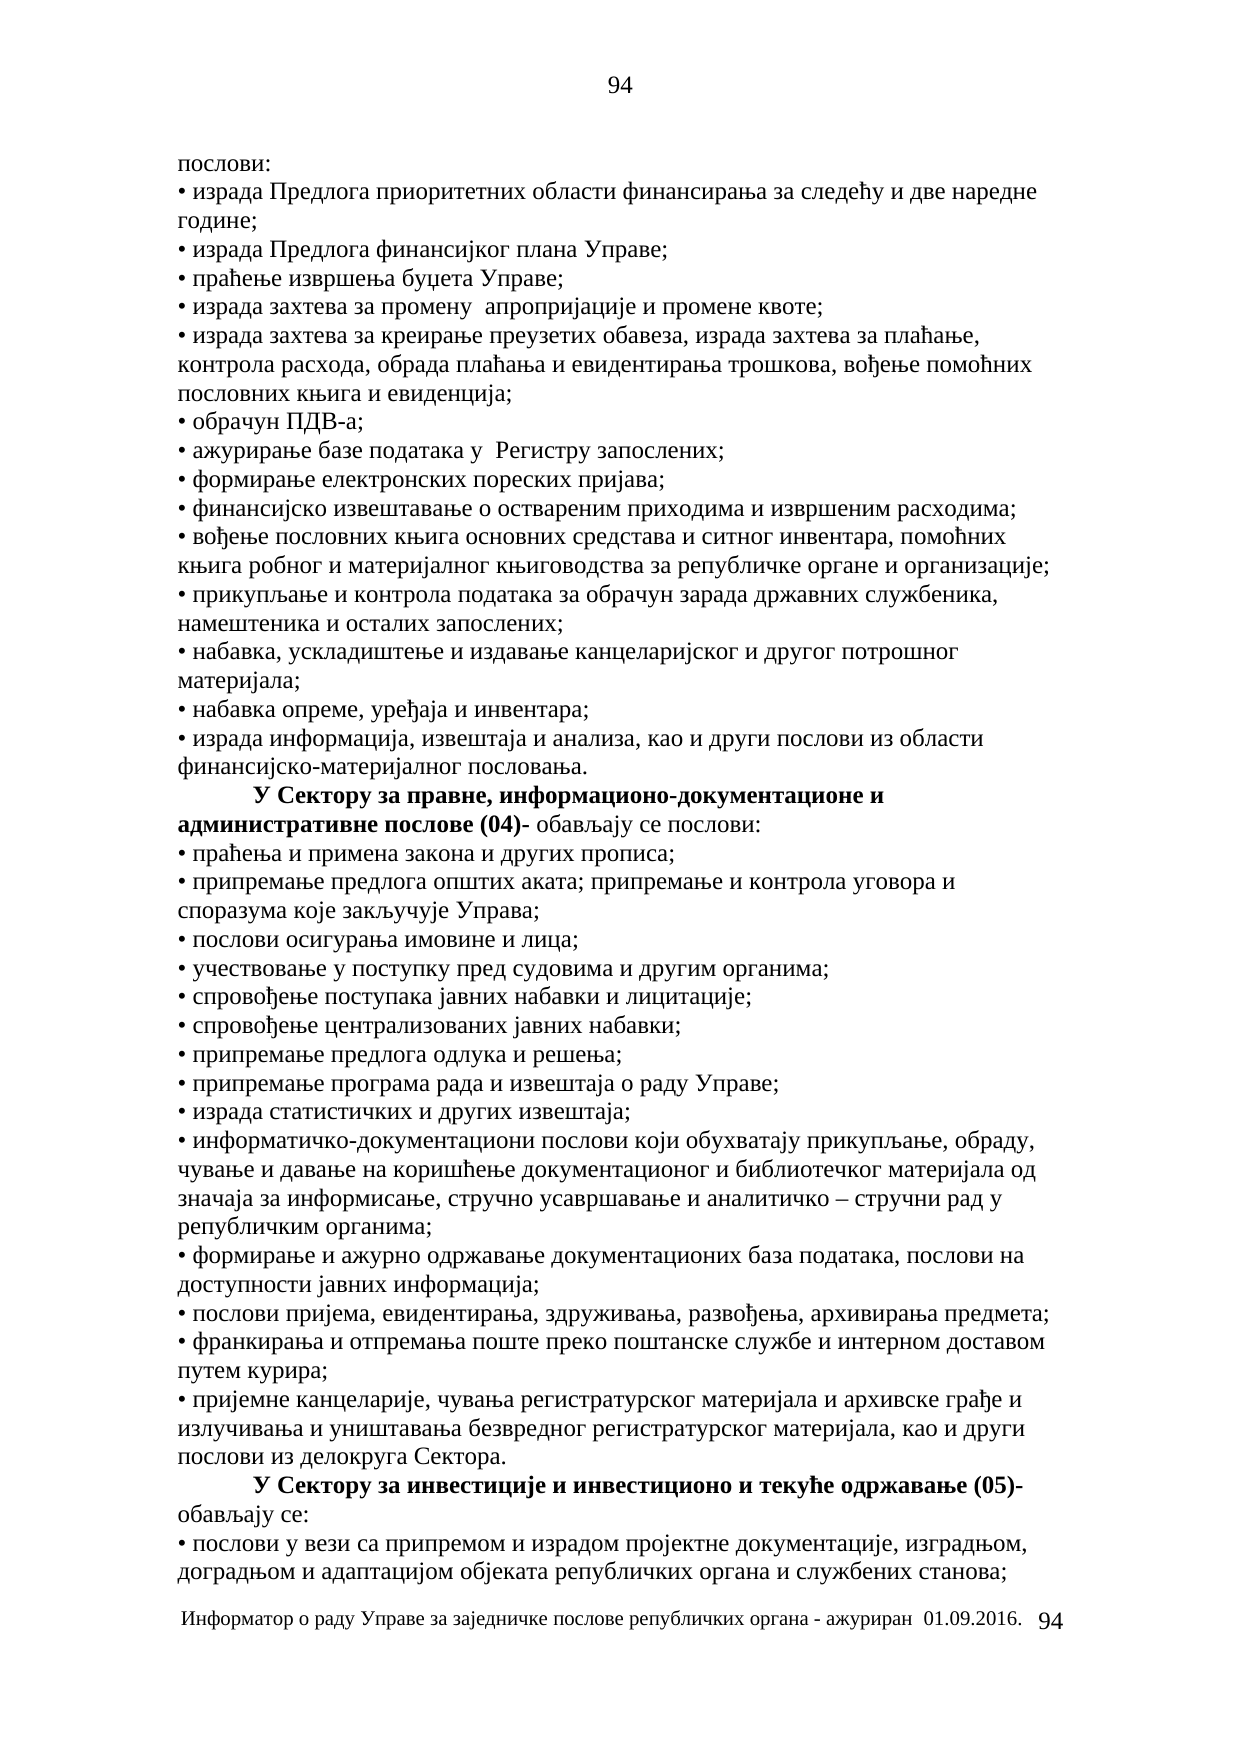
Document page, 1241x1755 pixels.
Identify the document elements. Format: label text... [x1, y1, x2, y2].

text послови: • израда Предлога приоритетних области финансирања за следећу и две наредне године; • израда Предлога финансијког плана Управе; • праћење извршења буџета Управе; • израда захтева за промену апропријације и промене квоте; • израда захтева за креирање преузетих обавеза, израда захтева за плаћање, контрола расхода, обрада плаћања и евидентирања трошкова, вођење помоћних пословних књига и евиденција; • обрачун ПДВ-а; • ажурирање базе података у Регистру запослених; • формирање електронских пореских пријава; • финансијско извештавање о оствареним приходима и извршеним расходима; • вођење пословних књига основних средстава и ситног инвентара, помоћних књига робног и материјалног књиговодства за републичке органе и организације; • прикупљање и контрола података за обрачун зарада државних службеника, намештеника и осталих запослених; • набавка, ускладиштење и издавање канцеларијског и другог потрошног материјала; • набавка опреме, уређаја и инвентара; • израда информација, извештаја и анализа, као и други послови из области финансијско-материјалног пословања. У Сектору за правне, информационо-документационе и административне послове (04)- обављају се послови: • праћења и примена закона и других прописа; • припремање предлога општих аката; припремање и контрола уговора и споразума које закључује Управа; • послови осигурања имовине и лица; • учествовање у поступку пред судовима и другим органима; • спровођење поступака јавних набавки и лицитације; • спровођење централизованих јавних набавки; • припремање предлога одлука и решења; • припремање програма рада и извештаја о раду Управе; • израда статистичких и других извештаја; • информатичко-документациони послови који обухватају прикупљање, обраду, чување и давање на коришћење документационог и библиотечког материјала од значаја за информисање, стручно усавршавање и аналитичко – стручни рад у републичким органима; • формирање и ажурно одржавање документационих база података, послови на доступности јавних информација; • послови пријема, евидентирања, здруживања, развођења, архивирања предмета; • франкирања и отпремања поште преко поштанске службе и интерном доставом путем курира; • пријемне канцеларије, чувања регистратурског материјала и архивске грађе и излучивања и уништавања безвредног регистратурског материјала, као и други послови из делокруга Сектора. У Сектору за инвестиције и инвестиционо и текуће одржавање (05)- обављају се: • послови у вези са припремом и израдом пројектне документације, изградњом, доградњом и адаптацијом објеката републичких органа и службених станова; [162, 148, 1063, 1585]
